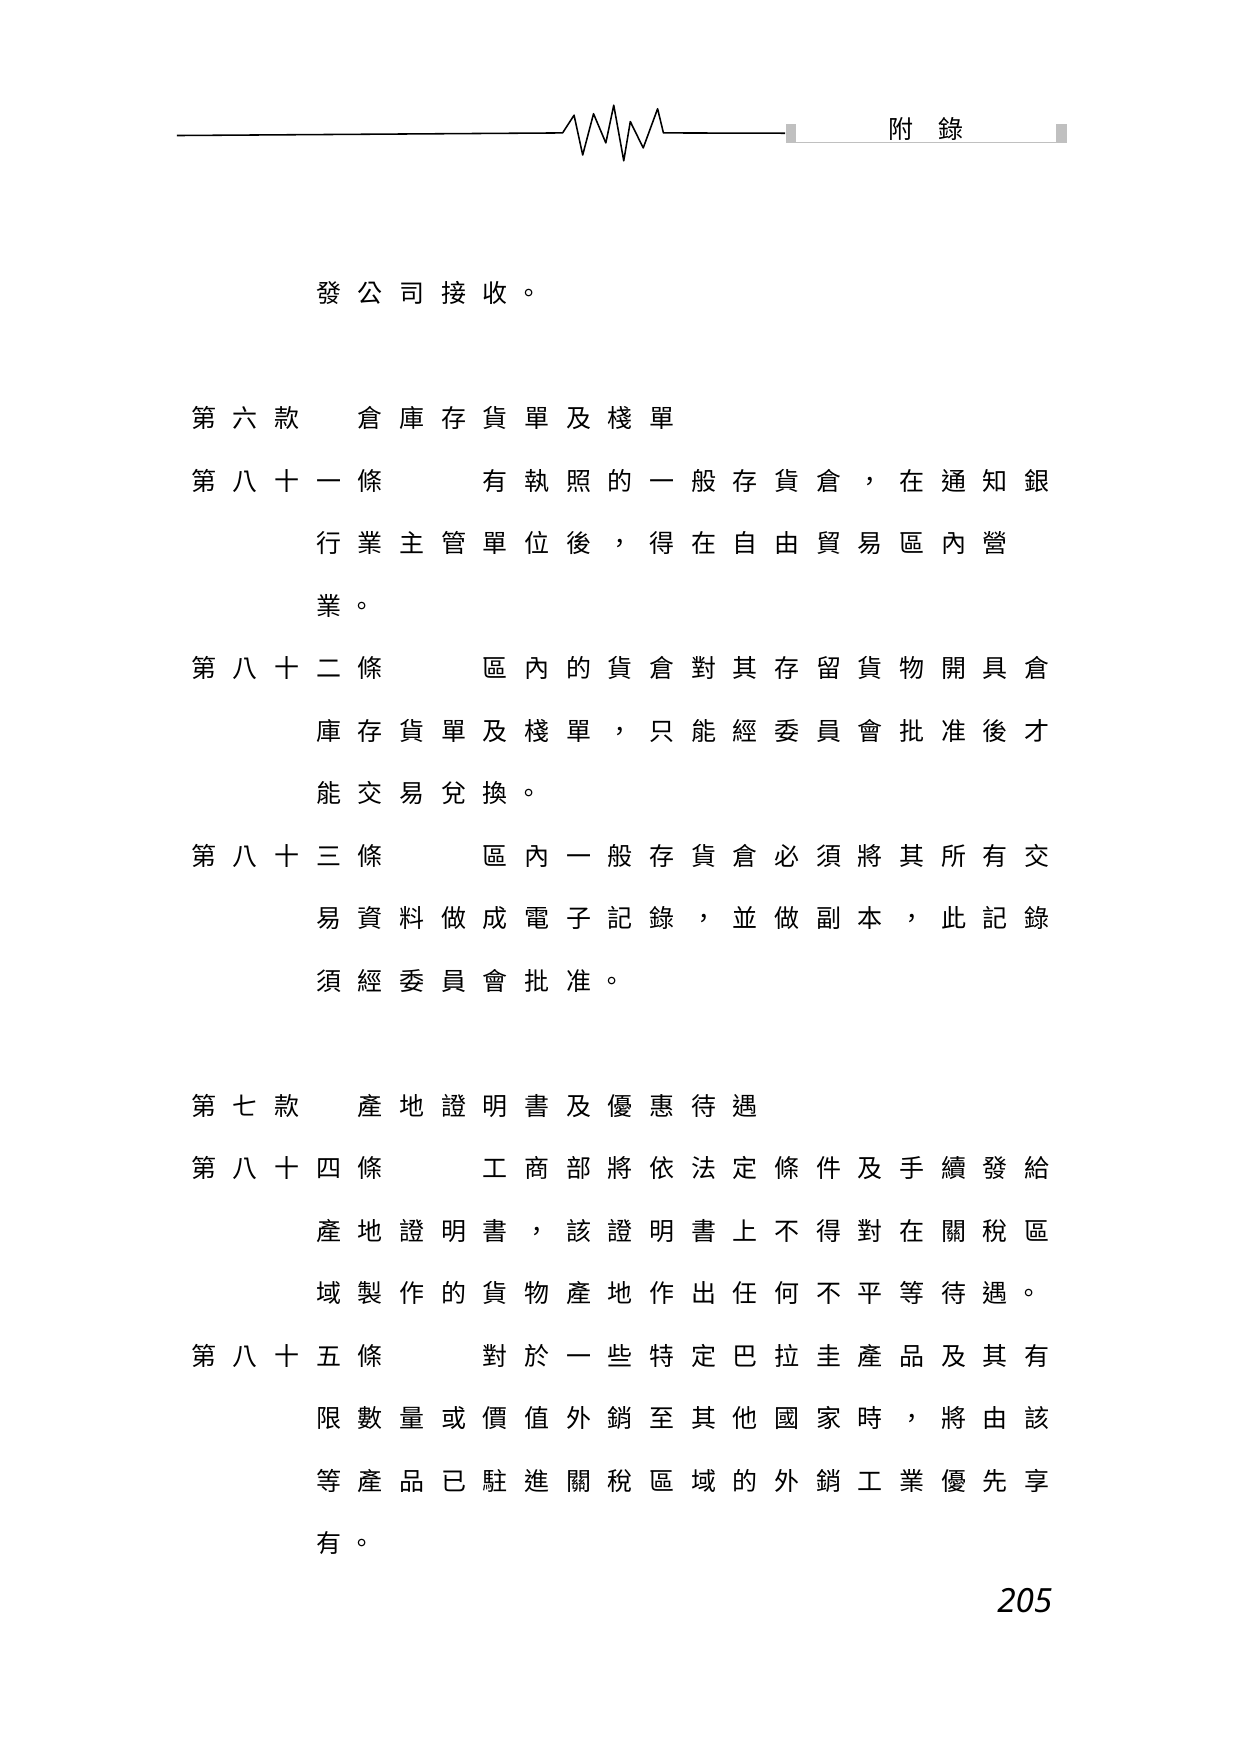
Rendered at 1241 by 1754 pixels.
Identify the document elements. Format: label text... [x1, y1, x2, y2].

text 第八十五條 對於一些特定巴拉圭產品及其有限數量或價值外銷至其他國家時，將由該等產品已駐進關稅區域的外銷工業優先享有。 [183, 1313, 1058, 1563]
text 第七款 產地證明書及優惠待遇 [183, 1063, 1058, 1125]
text 第八十一條 有執照的一般存貨倉，在通知銀行業主管單位後，得在自由貿易區內營業。 [183, 438, 1058, 625]
text 第八十四條 工商部將依法定條件及手續發給產地證明書，該證明書上不得對在關稅區域製作的貨物產地作出任何不平等待遇。 [183, 1125, 1058, 1313]
text 第八十二條 區內的貨倉對其存留貨物開具倉庫存貨單及棧單，只能經委員會批准後才能交易兌換。 [183, 625, 1058, 813]
text 發公司接收。 [183, 250, 1058, 313]
text 第六款 倉庫存貨單及棧單 [183, 375, 1058, 438]
text 第八十三條 區內一般存貨倉必須將其所有交易資料做成電子記錄，並做副本，此記錄須經委員會批准。 [183, 813, 1058, 1000]
